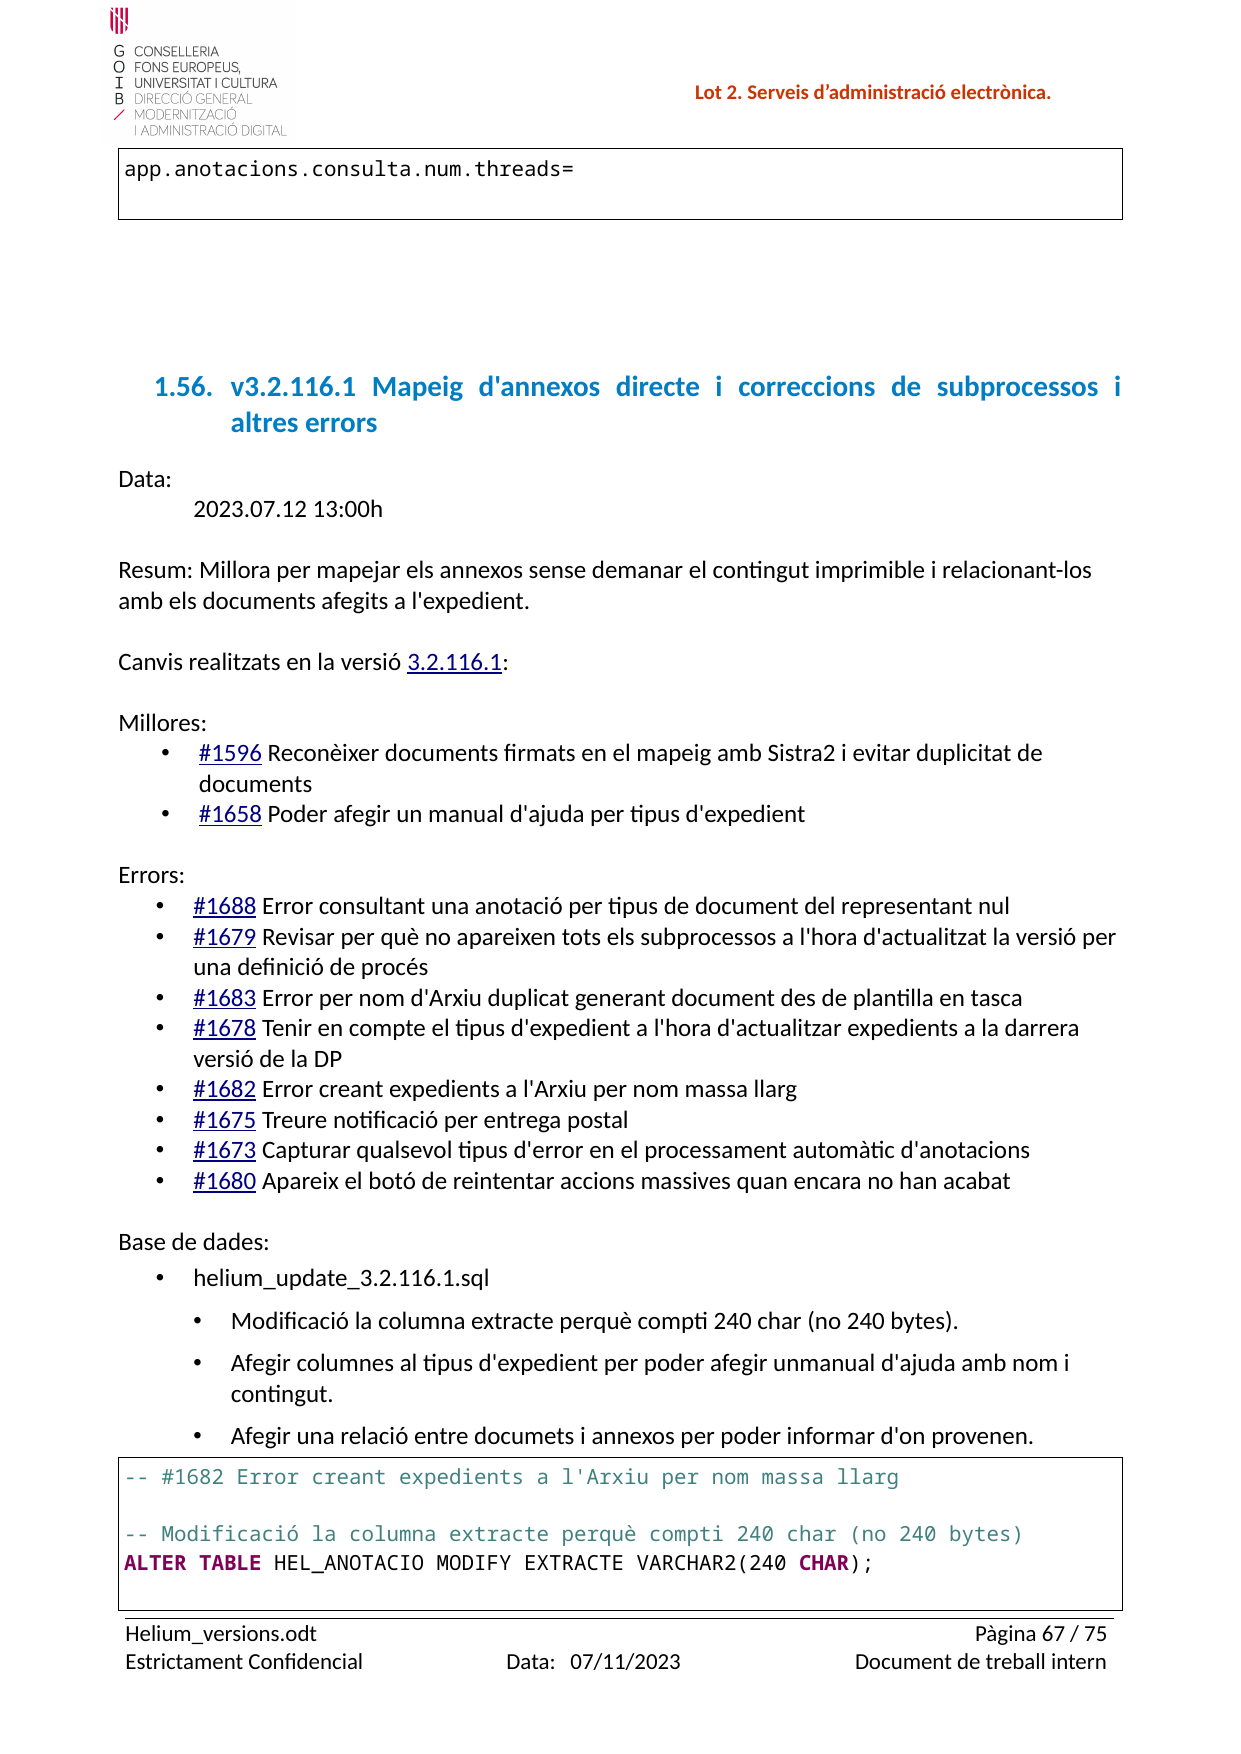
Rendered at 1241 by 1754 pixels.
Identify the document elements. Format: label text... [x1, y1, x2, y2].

text Resum: Millora per mapejar els annexos sense demanar el contingut imprimible i relacionant-los amb els documents afegits a l'expedient. [118, 554, 1122, 616]
list #1678 Tenir en compte el tipus d'expedient a l'hora d'actualitzar expedients a la darrera versió de la DP [156, 1012, 1122, 1073]
text Base de dades: [118, 1226, 1122, 1256]
list #1682 Error creant expedients a l'Arxiu per nom massa llarg [156, 1073, 1122, 1104]
list #1673 Capturar qualsevol tipus d'error en el processament automàtic d'anotacions [156, 1134, 1122, 1165]
list #1688 Error consultant una anotació per tipus de document del representant nul [156, 890, 1122, 921]
list #1679 Revisar per què no apareixen tots els subprocessos a l'hora d'actualitzat la versió per una definició de procés [156, 921, 1122, 982]
table_header -- #1682 Error creant expedients a l'Arxiu per nom massa llarg -- Modificació la columna extracte perquè compti 240 char (no 240 bytes) ALTER TABLE HEL_ANOTACIO MODIFY EXTRACTE VARCHAR2(240 CHAR); [119, 1458, 1122, 1610]
list Afegir una relació entre documets i annexos per poder informar d'on provenen. [193, 1420, 1122, 1451]
text Canvis realitzats en la versió 3.2.116.1: [118, 646, 1122, 677]
text 2023.07.12 13:00h [118, 493, 1122, 524]
list #1680 Apareix el botó de reintentar accions massives quan encara no han acabat [156, 1165, 1122, 1195]
picture [100, 0, 297, 144]
list Modificació la columna extracte perquè compti 240 char (no 240 bytes). [193, 1305, 1122, 1335]
list #1675 Treure notificació per entrega postal [156, 1104, 1122, 1134]
text Errors: [118, 860, 1122, 890]
list #1683 Error per nom d'Arxiu duplicat generant document des de plantilla en tasca [156, 982, 1122, 1012]
list #1658 Poder afegir un manual d'ajuda per tipus d'expedient [161, 799, 1122, 829]
list #1596 Reconèixer documents firmats en el mapeig amb Sistra2 i evitar duplicitat de documents [161, 738, 1122, 799]
list helium_update_3.2.116.1.sql [156, 1262, 1122, 1293]
table_header app.anotacions.consulta.num.threads= [119, 149, 1122, 219]
text Millores: [118, 707, 1122, 738]
list Afegir columnes al tipus d'expedient per poder afegir unmanual d'ajuda amb nom i contingut. [193, 1347, 1122, 1408]
text Data: [118, 463, 1122, 493]
subtitle v3.2.116.1 Mapeig d'annexos directe i correccions de subprocessos i altres errors [153, 368, 1122, 439]
